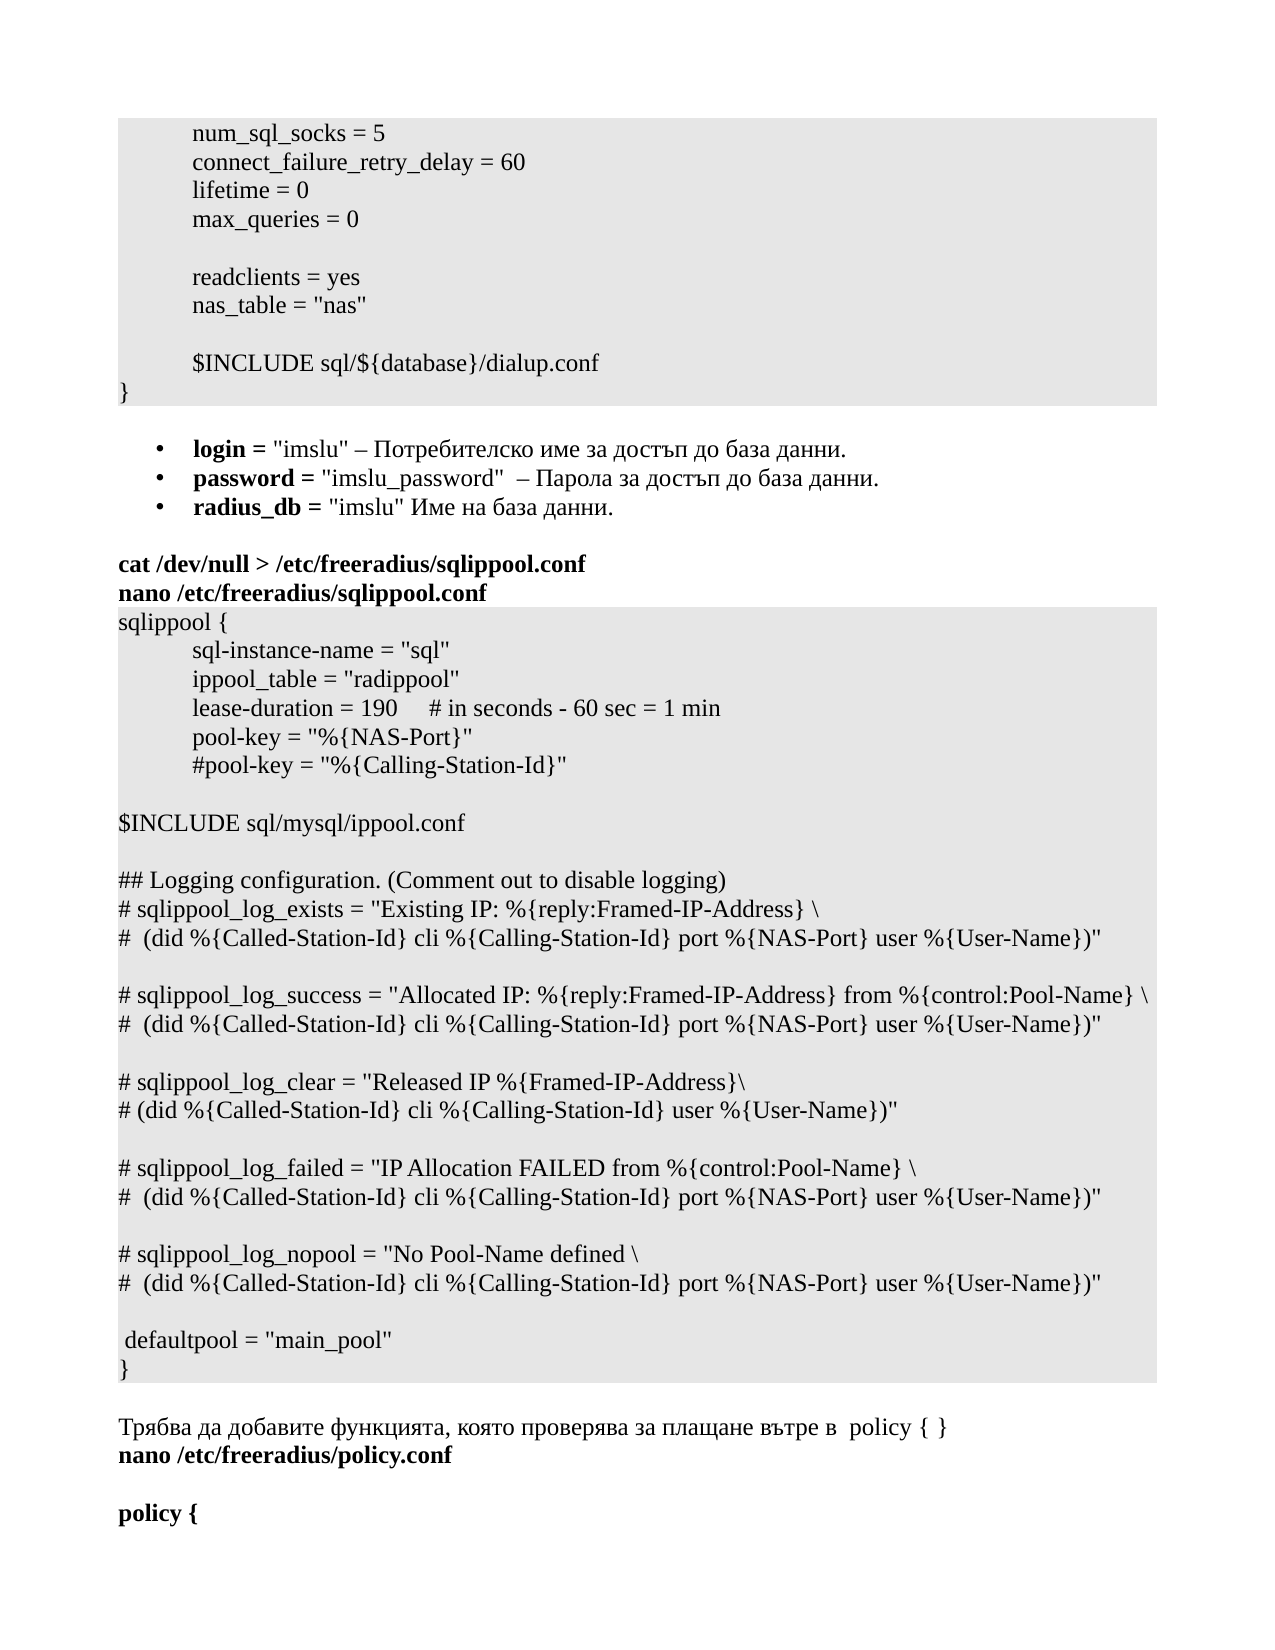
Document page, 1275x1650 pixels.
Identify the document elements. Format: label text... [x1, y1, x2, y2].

text ippool_table = "radippool" [118, 664, 1157, 693]
text Трябва да добавите функцията, която проверява за плащане вътре в policy { } [118, 1412, 1157, 1441]
text num_sql_socks = 5 [118, 118, 1157, 147]
text pool-key = "%{NAS-Port}" [118, 722, 1157, 751]
text $INCLUDE sql/mysql/ippool.conf [118, 808, 1157, 837]
text readclients = yes [118, 262, 1157, 291]
text } [118, 377, 1157, 406]
text nano /etc/freeradius/sqlippool.conf [118, 578, 1157, 607]
text # sqlippool_log_failed = "IP Allocation FAILED from %{control:Pool-Name} \ [118, 1153, 1157, 1182]
text ## Logging configuration. (Comment out to disable logging) [118, 866, 1157, 894]
text lifetime = 0 [118, 176, 1157, 204]
text defaultpool = "main_pool" [118, 1326, 1157, 1354]
text max_queries = 0 [118, 204, 1157, 233]
text policy { [118, 1498, 1157, 1527]
text lease-duration = 190 # in seconds - 60 sec = 1 min [118, 693, 1157, 722]
text # (did %{Called-Station-Id} cli %{Calling-Station-Id} port %{NAS-Port} user %{User-Name})" [118, 1182, 1157, 1211]
text } [118, 1354, 1157, 1383]
text # sqlippool_log_exists = "Existing IP: %{reply:Framed-IP-Address} \ [118, 894, 1157, 923]
text #pool-key = "%{Calling-Station-Id}" [118, 751, 1157, 779]
text # (did %{Called-Station-Id} cli %{Calling-Station-Id} port %{NAS-Port} user %{User-Name})" [118, 1268, 1157, 1297]
text # (did %{Called-Station-Id} cli %{Calling-Station-Id} port %{NAS-Port} user %{User-Name})" [118, 1009, 1157, 1038]
text $INCLUDE sql/${database}/dialup.conf [118, 348, 1157, 377]
list password = "imslu_password" – Парола за достъп до база данни. [156, 463, 1157, 492]
text nas_table = "nas" [118, 291, 1157, 319]
text nano /etc/freeradius/policy.conf [118, 1441, 1157, 1469]
text # (did %{Called-Station-Id} cli %{Calling-Station-Id} user %{User-Name})" [118, 1096, 1157, 1124]
text # (did %{Called-Station-Id} cli %{Calling-Station-Id} port %{NAS-Port} user %{User-Name})" [118, 923, 1157, 952]
text cat /dev/null > /etc/freeradius/sqlippool.conf [118, 549, 1157, 578]
text # sqlippool_log_clear = "Released IP %{Framed-IP-Address}\ [118, 1067, 1157, 1096]
text # sqlippool_log_nopool = "No Pool-Name defined \ [118, 1239, 1157, 1268]
text connect_failure_retry_delay = 60 [118, 147, 1157, 176]
text sql-instance-name = "sql" [118, 636, 1157, 664]
list radius_db = "imslu" Име на база данни. [156, 492, 1157, 521]
list login = "imslu" – Потребителско име за достъп до база данни. [156, 434, 1157, 463]
text sqlippool { [118, 607, 1157, 636]
text # sqlippool_log_success = "Allocated IP: %{reply:Framed-IP-Address} from %{control:Pool-Name} \ [118, 981, 1157, 1009]
